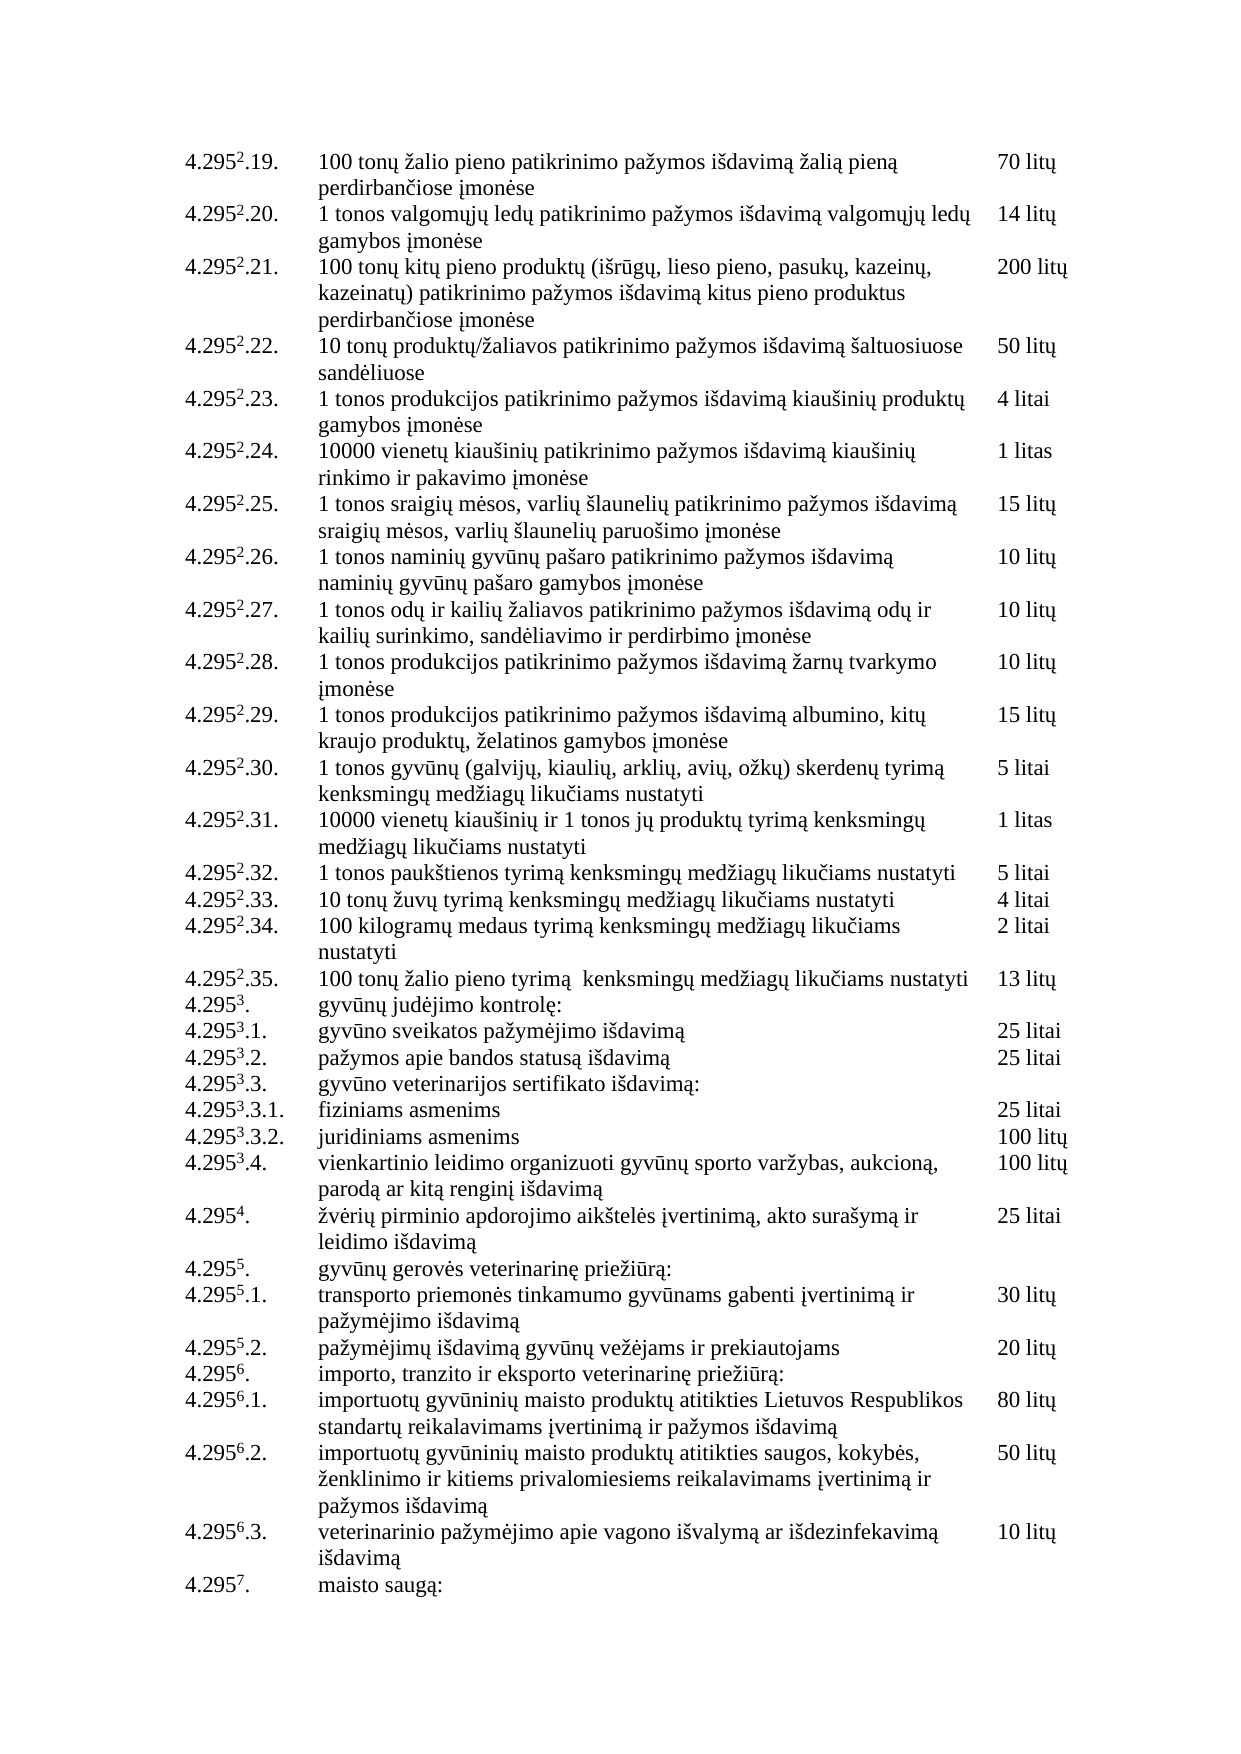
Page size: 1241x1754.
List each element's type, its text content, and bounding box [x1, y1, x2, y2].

table_cell 1 tonos naminių gyvūnų pašaro patikrinimo pažymos išdavimą naminių gyvūnų pašaro gamybos įmonėse [307, 543, 986, 596]
table_cell 100 litų [986, 1149, 1148, 1202]
table_cell 100 litų [986, 1123, 1148, 1149]
table_cell 20 litų [986, 1334, 1148, 1360]
table_cell 100 tonų žalio pieno tyrimą kenksmingų medžiagų likučiams nustatyti [307, 965, 986, 991]
table_cell 1 tonos produkcijos patikrinimo pažymos išdavimą žarnų tvarkymo įmonėse [307, 649, 986, 701]
table_cell 15 litų [986, 490, 1148, 543]
table_cell 4.2952.33. [174, 886, 307, 912]
table_cell [986, 991, 1148, 1017]
table_cell žvėrių pirminio apdorojimo aikštelės įvertinimą, akto surašymą ir leidimo išdavimą [307, 1202, 986, 1254]
table_cell gyvūno sveikatos pažymėjimo išdavimą [307, 1018, 986, 1044]
table_cell gyvūno veterinarijos sertifikato išdavimą: [307, 1070, 986, 1096]
table_cell 4.2952.31. [174, 807, 307, 859]
table_cell 1 tonos odų ir kailių žaliavos patikrinimo pažymos išdavimą odų ir kailių surinkimo, sandėliavimo ir perdirbimo įmonėse [307, 596, 986, 648]
table_cell 4.2955.2. [174, 1334, 307, 1360]
table_cell 100 tonų kitų pieno produktų (išrūgų, lieso pieno, pasukų, kazeinų, kazeinatų) patikrinimo pažymos išdavimą kitus pieno produktus perdirbančiose įmonėse [307, 253, 986, 332]
table_cell 4.2952.25. [174, 490, 307, 543]
table_cell 1 tonos sraigių mėsos, varlių šlaunelių patikrinimo pažymos išdavimą sraigių mėsos, varlių šlaunelių paruošimo įmonėse [307, 490, 986, 543]
table_cell veterinarinio pažymėjimo apie vagono išvalymą ar išdezinfekavimą išdavimą [307, 1518, 986, 1571]
table_cell 13 litų [986, 965, 1148, 991]
table_cell 4.2952.26. [174, 543, 307, 596]
table_cell maisto saugą: [307, 1571, 986, 1597]
table_cell 10 tonų produktų/žaliavos patikrinimo pažymos išdavimą šaltuosiuose sandėliuose [307, 332, 986, 385]
table_cell 50 litų [986, 332, 1148, 385]
table_cell [986, 1571, 1148, 1597]
table_cell 50 litų [986, 1439, 1148, 1518]
table_cell pažymėjimų išdavimą gyvūnų vežėjams ir prekiautojams [307, 1334, 986, 1360]
table_cell 15 litų [986, 701, 1148, 754]
table_cell 80 litų [986, 1386, 1148, 1439]
table_cell 5 litai [986, 859, 1148, 886]
table_cell 25 litai [986, 1202, 1148, 1254]
table_cell 4 litai [986, 886, 1148, 912]
table_cell 25 litai [986, 1018, 1148, 1044]
table_cell 10 litų [986, 543, 1148, 596]
table_cell 4.2953.4. [174, 1149, 307, 1202]
table_cell 4.2953.1. [174, 1018, 307, 1044]
table_cell fiziniams asmenims [307, 1096, 986, 1123]
table_cell 4.2952.28. [174, 649, 307, 701]
table_cell 1 litas [986, 438, 1148, 490]
table_cell 4.2956.2. [174, 1439, 307, 1518]
table_cell 10 litų [986, 596, 1148, 648]
table_cell 4.2952.32. [174, 859, 307, 886]
table_cell 4.2956.1. [174, 1386, 307, 1439]
table_cell 4.2955. [174, 1255, 307, 1281]
table_cell 4.2955.1. [174, 1281, 307, 1334]
table_cell 4.2957. [174, 1571, 307, 1597]
table_cell transporto priemonės tinkamumo gyvūnams gabenti įvertinimą ir pažymėjimo išdavimą [307, 1281, 986, 1334]
table_cell 4.2953. [174, 991, 307, 1017]
table_cell vienkartinio leidimo organizuoti gyvūnų sporto varžybas, aukcioną, parodą ar kitą renginį išdavimą [307, 1149, 986, 1202]
table_cell 4.2952.21. [174, 253, 307, 332]
table_cell importuotų gyvūninių maisto produktų atitikties Lietuvos Respublikos standartų reikalavimams įvertinimą ir pažymos išdavimą [307, 1386, 986, 1439]
table_cell 1 tonos paukštienos tyrimą kenksmingų medžiagų likučiams nustatyti [307, 859, 986, 886]
table_cell 30 litų [986, 1281, 1148, 1334]
table_cell [986, 1070, 1148, 1096]
table_cell 4.2953.3.2. [174, 1123, 307, 1149]
table_cell 1 tonos valgomųjų ledų patikrinimo pažymos išdavimą valgomųjų ledų gamybos įmonėse [307, 200, 986, 253]
table_cell 4.2952.34. [174, 912, 307, 965]
table_cell 4 litai [986, 385, 1148, 438]
table_cell 4.2952.19. [174, 148, 307, 200]
table_cell 100 tonų žalio pieno patikrinimo pažymos išdavimą žalią pieną perdirbančiose įmonėse [307, 148, 986, 200]
table_cell 4.2953.2. [174, 1044, 307, 1070]
table_cell 4.2956. [174, 1360, 307, 1386]
table_cell 4.2952.35. [174, 965, 307, 991]
table_cell 100 kilogramų medaus tyrimą kenksmingų medžiagų likučiams nustatyti [307, 912, 986, 965]
table_cell 1 litas [986, 807, 1148, 859]
table_cell 10 litų [986, 1518, 1148, 1571]
table_cell 4.2952.22. [174, 332, 307, 385]
table_cell 4.2952.30. [174, 754, 307, 807]
table_cell 4.2952.20. [174, 200, 307, 253]
table_cell 10000 vienetų kiaušinių ir 1 tonos jų produktų tyrimą kenksmingų medžiagų likučiams nustatyti [307, 807, 986, 859]
table_cell 4.2954. [174, 1202, 307, 1254]
table_cell 4.2952.23. [174, 385, 307, 438]
table_cell importuotų gyvūninių maisto produktų atitikties saugos, kokybės, ženklinimo ir kitiems privalomiesiems reikalavimams įvertinimą ir pažymos išdavimą [307, 1439, 986, 1518]
table_cell 5 litai [986, 754, 1148, 807]
table_cell 200 litų [986, 253, 1148, 332]
table_cell [986, 1360, 1148, 1386]
table_cell juridiniams asmenims [307, 1123, 986, 1149]
table_cell 1 tonos produkcijos patikrinimo pažymos išdavimą kiaušinių produktų gamybos įmonėse [307, 385, 986, 438]
table_cell gyvūnų judėjimo kontrolę: [307, 991, 986, 1017]
table_cell 4.2956.3. [174, 1518, 307, 1571]
table_cell 10 tonų žuvų tyrimą kenksmingų medžiagų likučiams nustatyti [307, 886, 986, 912]
table_cell 1 tonos gyvūnų (galvijų, kiaulių, arklių, avių, ožkų) skerdenų tyrimą kenksmingų medžiagų likučiams nustatyti [307, 754, 986, 807]
table_cell gyvūnų gerovės veterinarinę priežiūrą: [307, 1255, 986, 1281]
table_cell 4.2953.3.1. [174, 1096, 307, 1123]
table_cell [986, 1255, 1148, 1281]
table_cell 14 litų [986, 200, 1148, 253]
table_cell 70 litų [986, 148, 1148, 200]
table_cell 4.2952.24. [174, 438, 307, 490]
table_cell 1 tonos produkcijos patikrinimo pažymos išdavimą albumino, kitų kraujo produktų, želatinos gamybos įmonėse [307, 701, 986, 754]
table_cell 25 litai [986, 1044, 1148, 1070]
table_cell 10000 vienetų kiaušinių patikrinimo pažymos išdavimą kiaušinių rinkimo ir pakavimo įmonėse [307, 438, 986, 490]
table_cell 4.2952.27. [174, 596, 307, 648]
table_cell importo, tranzito ir eksporto veterinarinę priežiūrą: [307, 1360, 986, 1386]
table_cell 10 litų [986, 649, 1148, 701]
table_cell 4.2953.3. [174, 1070, 307, 1096]
table_cell 25 litai [986, 1096, 1148, 1123]
table_cell pažymos apie bandos statusą išdavimą [307, 1044, 986, 1070]
table_cell 2 litai [986, 912, 1148, 965]
table_cell 4.2952.29. [174, 701, 307, 754]
